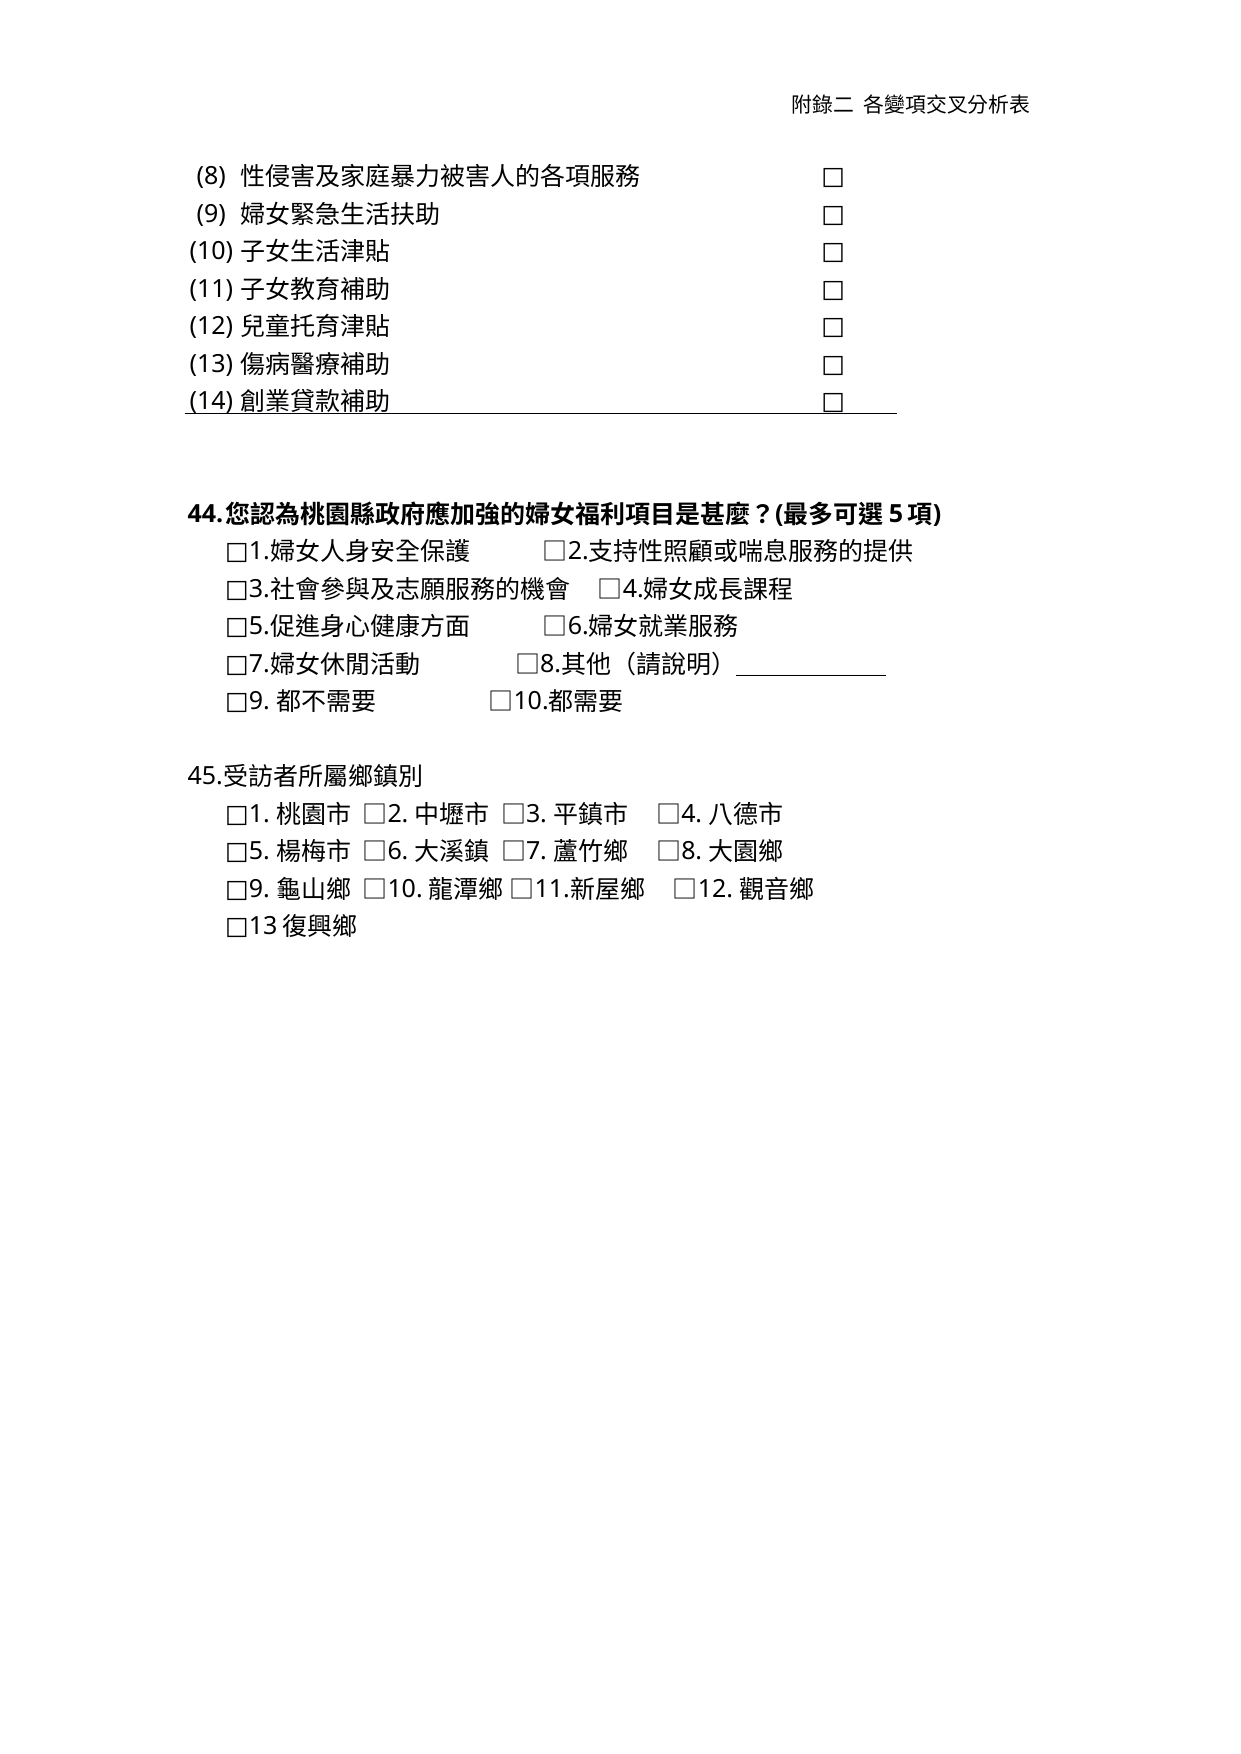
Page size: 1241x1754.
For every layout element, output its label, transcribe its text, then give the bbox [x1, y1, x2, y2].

table_cell □ [769, 225, 897, 262]
table_cell □ [769, 188, 897, 225]
text □1.婦女人身安全保護 □2.支持性照顧或喘息服務的提供 [225, 525, 1053, 562]
text □9. 都不需要 □10.都需要 [225, 675, 1053, 712]
table_cell □ [769, 150, 897, 187]
table_cell (13) [185, 338, 237, 375]
table_cell (10) [185, 225, 237, 262]
table_cell □ [769, 375, 897, 412]
table_cell 創業貸款補助 [238, 375, 768, 412]
table_cell 性侵害及家庭暴力被害人的各項服務 [238, 150, 768, 187]
table_cell (9) [185, 188, 237, 225]
text □7.婦女休閒活動 □8.其他（請說明）＿＿＿＿＿＿ [225, 637, 1053, 675]
list 您認為桃園縣政府應加強的婦女福利項目是甚麼？(最多可選5項) [187, 487, 1053, 525]
table_cell 傷病醫療補助 [238, 338, 768, 375]
table_cell (12) [185, 300, 237, 337]
table_cell □ [769, 300, 897, 337]
text □3.社會參與及志願服務的機會 □4.婦女成長課程 [225, 562, 1053, 600]
text □13復興鄉 [225, 900, 1053, 937]
table_cell □ [769, 338, 897, 375]
table_cell □ [769, 263, 897, 300]
text □5.促進身心健康方面 □6.婦女就業服務 [225, 600, 1053, 637]
table_cell 婦女緊急生活扶助 [238, 188, 768, 225]
text □5. 楊梅市 □6. 大溪鎮 □7. 蘆竹鄉 □8. 大園鄉 [225, 825, 1053, 862]
table_cell 子女教育補助 [238, 263, 768, 300]
table_cell (8) [185, 150, 237, 187]
text 45.受訪者所屬鄉鎮別 [187, 750, 1053, 787]
table_cell (14) [185, 375, 237, 412]
text □9. 龜山鄉 □10. 龍潭鄉 □11.新屋鄉 □12. 觀音鄉 [225, 862, 1053, 900]
table_cell (11) [185, 263, 237, 300]
table_cell 子女生活津貼 [238, 225, 768, 262]
text □1. 桃園市 □2. 中壢市 □3. 平鎮市 □4. 八德市 [225, 787, 1053, 825]
table_cell 兒童托育津貼 [238, 300, 768, 337]
